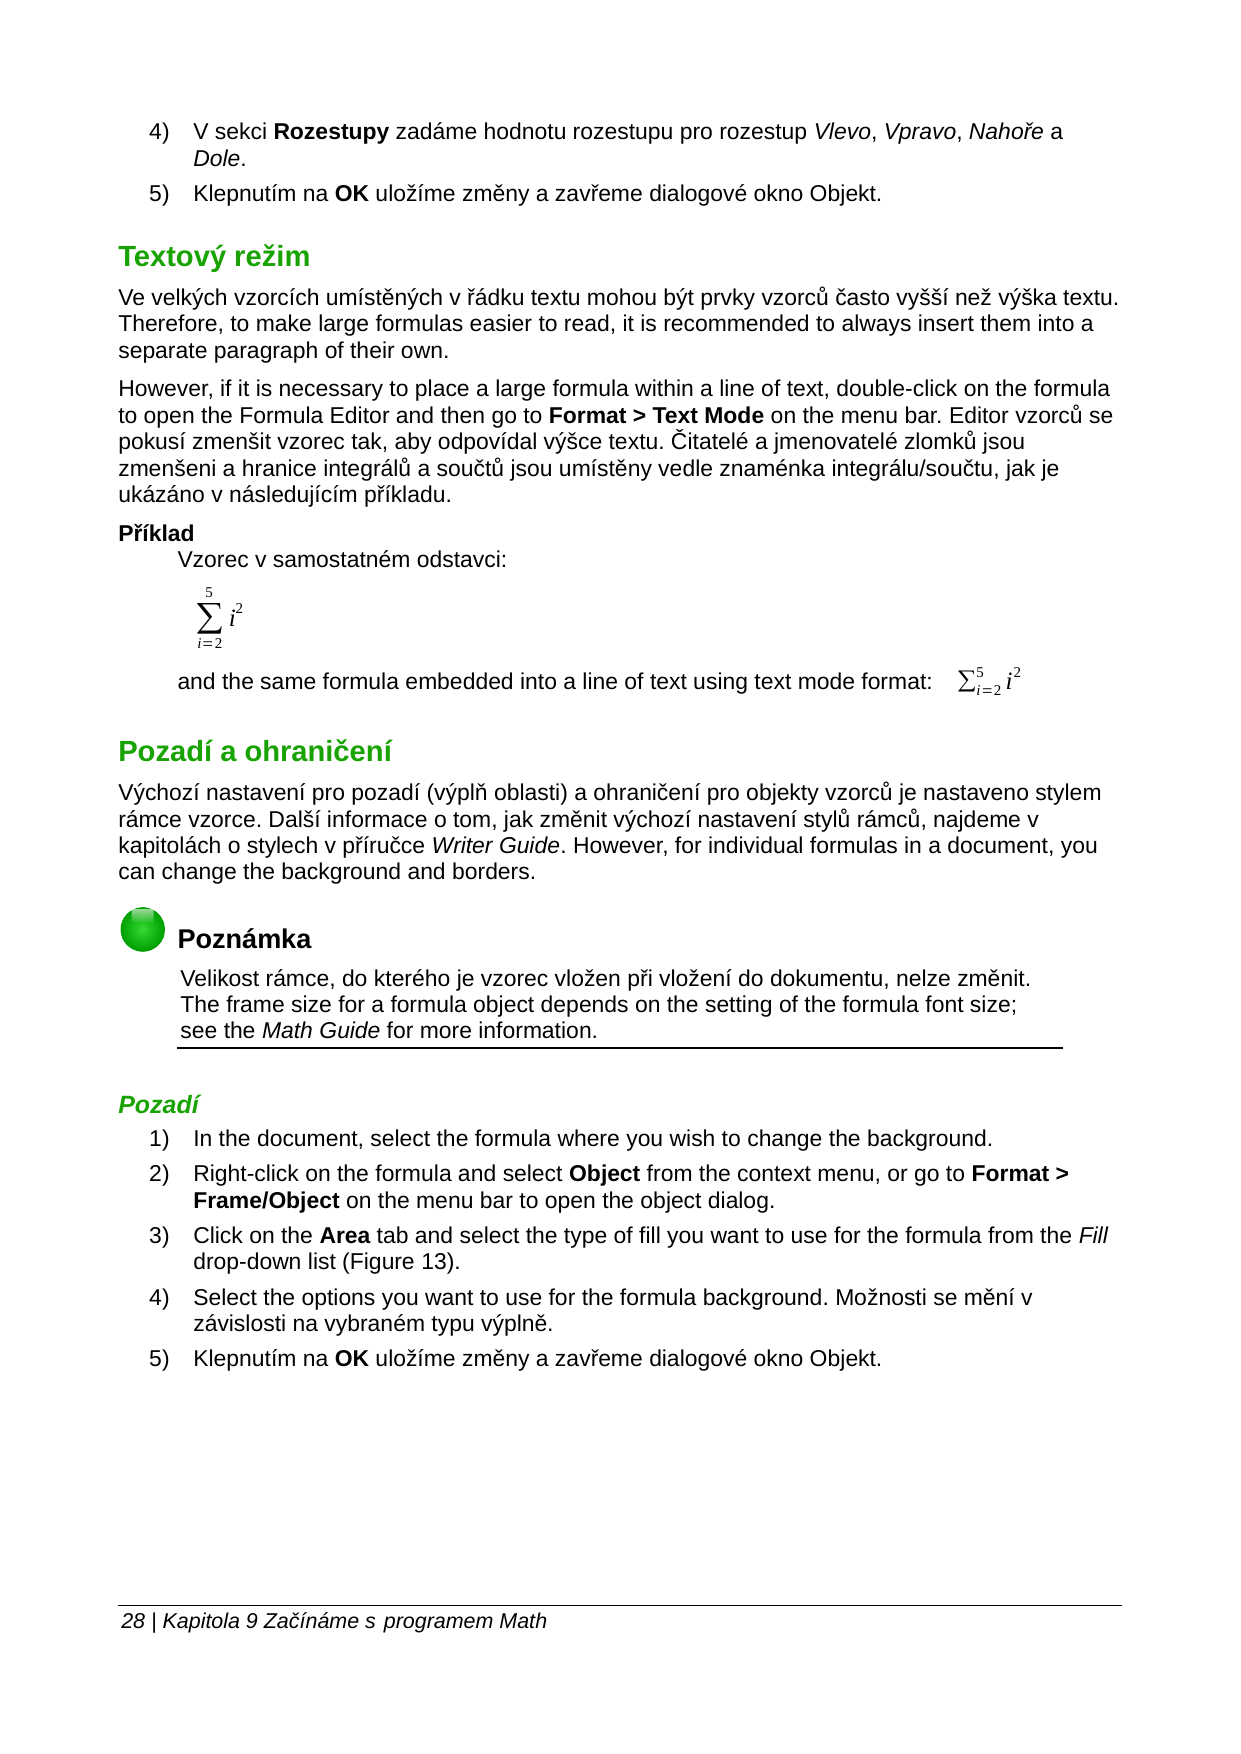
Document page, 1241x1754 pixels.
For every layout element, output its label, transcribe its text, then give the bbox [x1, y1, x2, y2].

list Select the options you want to use for the formula background. Možnosti se mění v závislosti na vybraném typu výplně. [169, 1283, 1122, 1336]
text Ve velkých vzorcích umístěných v řádku textu mohou být prvky vzorců často vyšší než výška textu. Therefore, to make large formulas easier to read, it is recommended to always insert them into a separate paragraph of their own. [118, 284, 1122, 363]
list Click on the Area tab and select the type of fill you want to use for the formula from the Fill drop-down list (Figure 13). [169, 1222, 1122, 1274]
subtitle Textový režim [118, 238, 1122, 272]
text and the same formula embedded into a line of text using text mode format: [177, 665, 1122, 698]
subtitle Pozadí [118, 1090, 1122, 1119]
text However, if it is necessary to place a large formula within a line of text, double-click on the formula to open the Formula Editor and then go to Format > Text Mode on the menu bar. Editor vzorců se pokusí zmenšit vzorec tak, aby odpovídal výšce textu. Čitatelé a jmenovatelé zlomků jsou zmenšeni a hranice integrálů a součtů jsou umístěny vedle znaménka integrálu/součtu, jak je ukázáno v následujícím příkladu. [118, 375, 1122, 507]
text Výchozí nastavení pro pozadí (výplň oblasti) a ohraničení pro objekty vzorců je nastaveno stylem rámce vzorce. Další informace o tom, jak změnit výchozí nastavení stylů rámců, najdeme v kapitolách o stylech v příručce Writer Guide. However, for individual formulas in a document, you can change the background and borders. [118, 779, 1122, 885]
list In the document, select the formula where you wish to change the background. [169, 1125, 1122, 1151]
list Klepnutím na OK uložíme změny a zavřeme dialogové okno Objekt. [169, 180, 1122, 206]
text Velikost rámce, do kterého je vzorec vložen při vložení do dokumentu, nelze změnit. The frame size for a formula object depends on the setting of the formula font size; see the Math Guide for more information. [177, 962, 1063, 1047]
subtitle Poznámka [118, 905, 1122, 954]
text Vzorec v samostatném odstavci: [177, 546, 1122, 572]
list Right-click on the formula and select Object from the context menu, or go to Format > Frame/Object on the menu bar to open the object dialog. [169, 1160, 1122, 1213]
subtitle Pozadí a ohraničení [118, 734, 1122, 767]
text Příklad [118, 520, 1122, 546]
list V sekci Rozestupy zadáme hodnotu rozestupu pro rozestup Vlevo, Vpravo, Nahoře a Dole. [169, 118, 1122, 171]
list Klepnutím na OK uložíme změny a zavřeme dialogové okno Objekt. [169, 1345, 1122, 1371]
